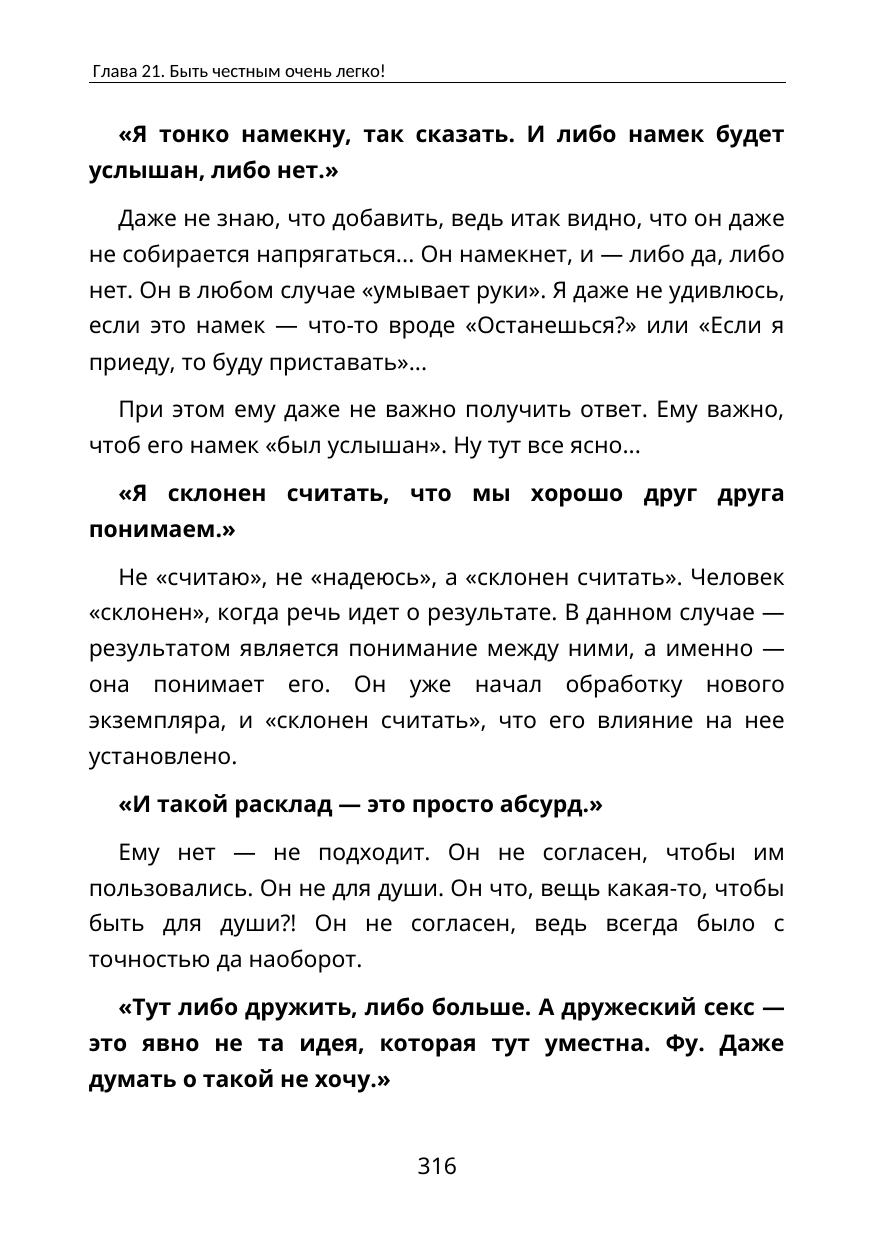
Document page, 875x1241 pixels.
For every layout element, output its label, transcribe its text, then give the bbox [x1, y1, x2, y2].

text «Тут либо дружить, либо больше. А дружеский секс — это явно не та идея, которая тут уместна. Фу. Даже думать о такой не хочу.» [88, 991, 786, 1094]
text Не «считаю», не «надеюсь», а «склонен считать». Человек «склонен», когда речь идет о результате. В данном случае — результатом является понимание между ними, а именно — она понимает его. Он уже начал обработку нового экземпляра, и «склонен считать», что его влияние на нее установлено. [88, 560, 786, 771]
text «Я тонко намекну, так сказать. И либо намек будет услышан, либо нет.» [88, 118, 786, 185]
text Даже не знаю, что добавить, ведь итак видно, что он даже не собирается напрягаться... Он намекнет, и — либо да, либо нет. Он в любом случае «умывает руки». Я даже не удивлюсь, если это намек — что-то вроде «Останешься?» или «Если я приеду, то буду приставать»... [88, 202, 786, 377]
text При этом ему даже не важно получить ответ. Ему важно, чтоб его намек «был услышан». Ну тут все ясно... [88, 393, 786, 460]
text «Я склонен считать, что мы хорошо друг друга понимаем.» [88, 477, 786, 544]
text Ему нет — не подходит. Он не согласен, чтобы им пользовались. Он не для души. Он что, вещь какая-то, чтобы быть для души?! Он не согласен, ведь всегда было с точностью да наоборот. [88, 836, 786, 974]
text «И такой расклад — это просто абсурд.» [88, 788, 786, 819]
